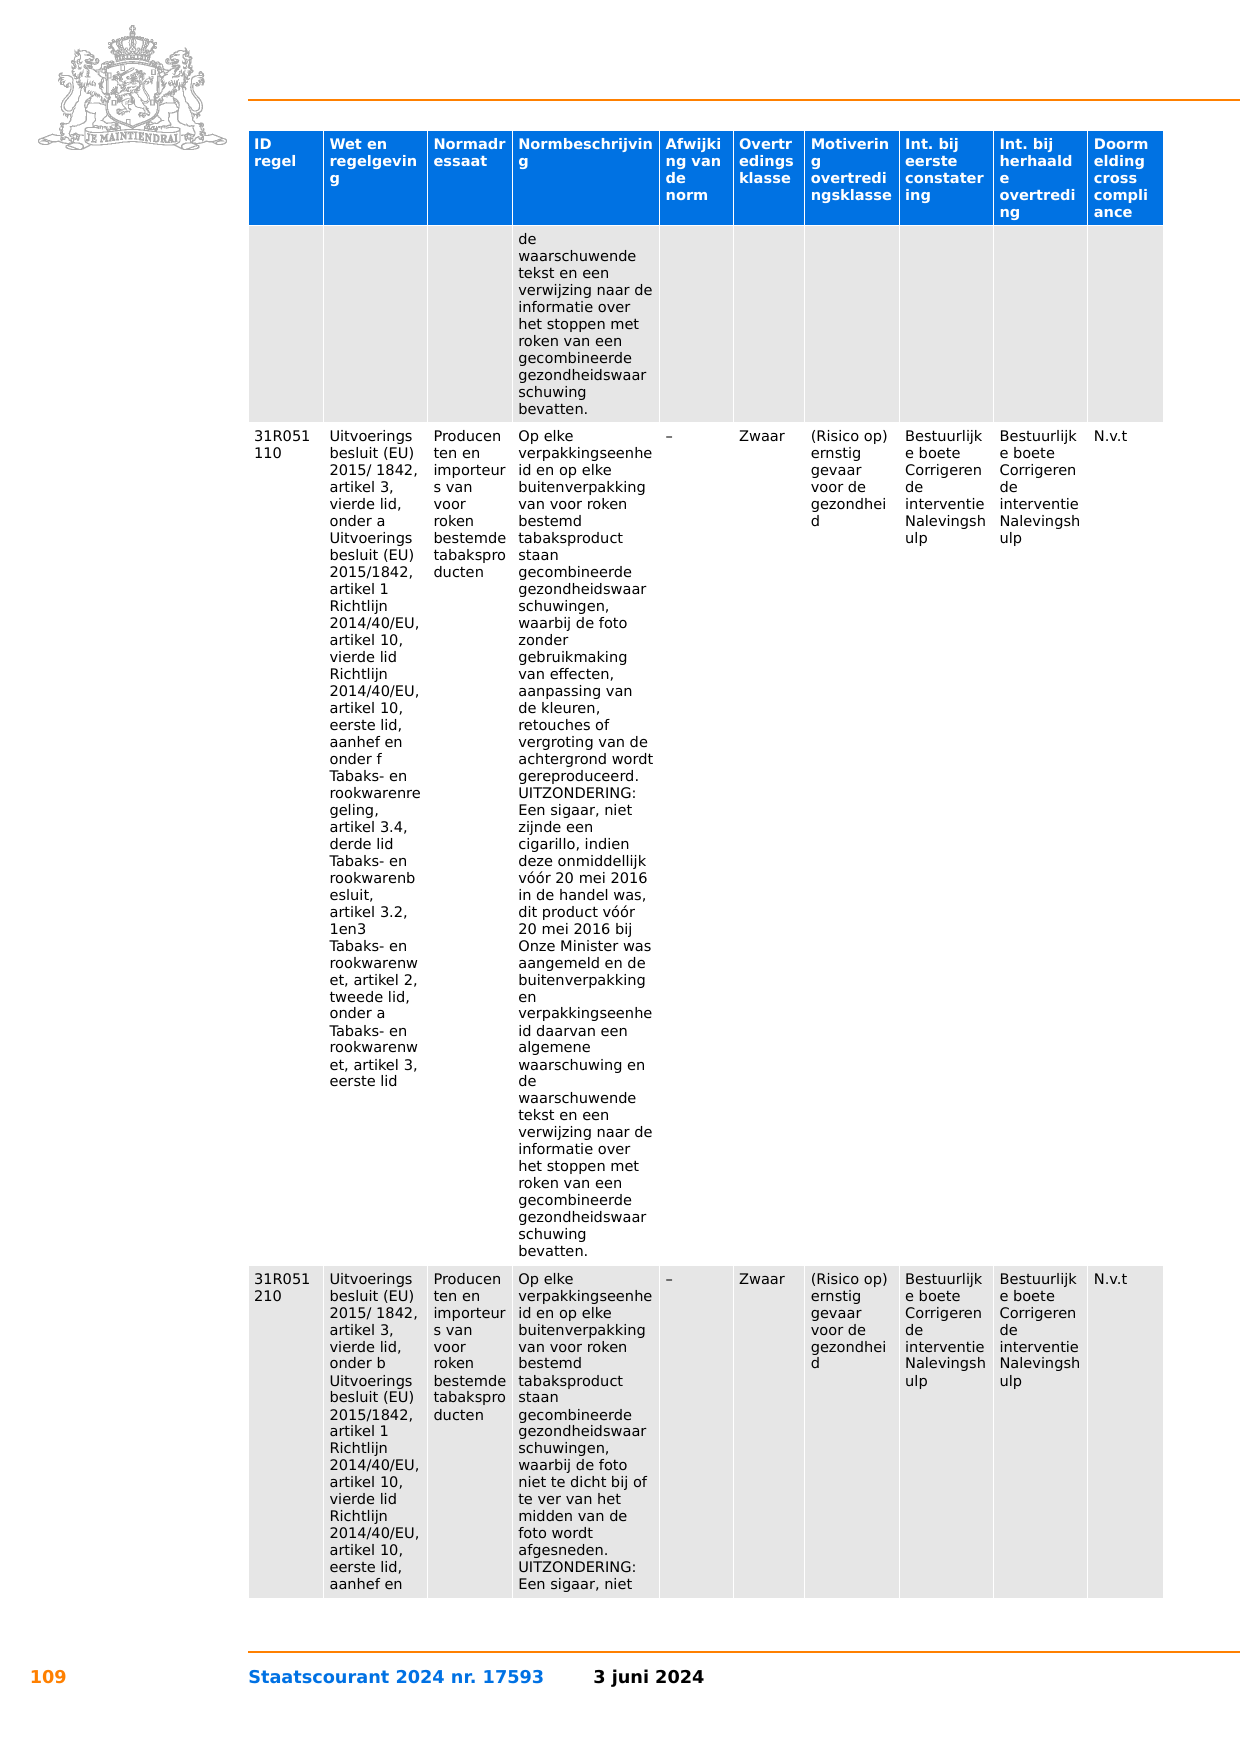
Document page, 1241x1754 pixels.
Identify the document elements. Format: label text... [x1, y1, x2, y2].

table_cell – [660, 424, 733, 1265]
table_cell Zwaar [734, 424, 804, 1265]
table_header Normadressaat [428, 131, 512, 225]
table_cell [805, 226, 899, 422]
table_cell Uitvoeringsbesluit (EU) 2015/ 1842, artikel 3, vierde lid, onder b Uitvoeringsbesluit (EU) 2015/1842, artikel 1 Richtlijn 2014/40/EU, artikel 10, vierde lid Richtlijn 2014/40/EU, artikel 10, eerste lid, aanhef en [324, 1266, 427, 1598]
table_cell Uitvoeringsbesluit (EU) 2015/ 1842, artikel 3, vierde lid, onder a Uitvoeringsbesluit (EU) 2015/1842, artikel 1 Richtlijn 2014/40/EU, artikel 10, vierde lid Richtlijn 2014/40/EU, artikel 10, eerste lid, aanhef en onder f Tabaks- en rookwarenregeling, artikel 3.4, derde lid Tabaks- en rookwarenbesluit, artikel 3.2, 1en3 Tabaks- en rookwarenwet, artikel 2, tweede lid, onder a Tabaks- en rookwarenwet, artikel 3, eerste lid [324, 424, 427, 1265]
picture [38, 25, 227, 150]
table_header Overtredingsklasse [734, 131, 804, 225]
table_cell Producenten en importeurs van voor roken bestemde tabaksproducten [428, 1266, 512, 1598]
table_cell [428, 226, 512, 422]
table_cell – [660, 1266, 733, 1598]
table_cell Bestuurlijke boete Corrigerende interventie Nalevingshulp [900, 1266, 993, 1598]
table_cell Producenten en importeurs van voor roken bestemde tabaksproducten [428, 424, 512, 1265]
table_header Normbeschrijving [513, 131, 659, 225]
table_cell Op elke verpakkingseenheid en op elke buitenverpakking van voor roken bestemd tabaksproduct staan gecombineerde gezondheidswaarschuwingen, waarbij de foto zonder gebruikmaking van effecten, aanpassing van de kleuren, retouches of vergroting van de achtergrond wordt gereproduceerd. UITZONDERING: Een sigaar, niet zijnde een cigarillo, indien deze onmiddellijk vóór 20 mei 2016 in de handel was, dit product vóór 20 mei 2016 bij Onze Minister was aangemeld en de buitenverpakking en verpakkingseenheid daarvan een algemene waarschuwing en de waarschuwende tekst en een verwijzing naar de informatie over het stoppen met roken van een gecombineerde gezondheidswaarschuwing bevatten. [513, 424, 659, 1265]
table_cell (Risico op) ernstig gevaar voor de gezondheid [805, 424, 899, 1265]
table_cell 31R051110 [249, 424, 323, 1265]
table_cell [1088, 226, 1163, 422]
table_cell Bestuurlijke boete Corrigerende interventie Nalevingshulp [994, 1266, 1087, 1598]
table_cell [734, 226, 804, 422]
table_cell Bestuurlijke boete Corrigerende interventie Nalevingshulp [900, 424, 993, 1265]
table_cell [900, 226, 993, 422]
table_header Afwijking van de norm [660, 131, 733, 225]
table_header Wet en regelgeving [324, 131, 427, 225]
table_header Int. bij eerste constatering [900, 131, 993, 225]
table_cell [660, 226, 733, 422]
table_cell Op elke verpakkingseenheid en op elke buitenverpakking van voor roken bestemd tabaksproduct staan gecombineerde gezondheidswaarschuwingen, waarbij de foto niet te dicht bij of te ver van het midden van de foto wordt afgesneden. UITZONDERING: Een sigaar, niet [513, 1266, 659, 1598]
table_cell Zwaar [734, 1266, 804, 1598]
table_header ID regel [249, 131, 323, 225]
table_cell de waarschuwende tekst en een verwijzing naar de informatie over het stoppen met roken van een gecombineerde gezondheidswaarschuwing bevatten. [513, 226, 659, 422]
table_header Doormelding cross compliance [1088, 131, 1163, 225]
table_cell 31R051210 [249, 1266, 323, 1598]
table_cell (Risico op) ernstig gevaar voor de gezondheid [805, 1266, 899, 1598]
table_cell Bestuurlijke boete Corrigerende interventie Nalevingshulp [994, 424, 1087, 1265]
table_header Int. bij herhaalde overtreding [994, 131, 1087, 225]
table_header Motivering overtredingsklasse [805, 131, 899, 225]
table_cell N.v.t [1088, 1266, 1163, 1598]
table_cell [324, 226, 427, 422]
table_cell [994, 226, 1087, 422]
table_cell N.v.t [1088, 424, 1163, 1265]
table_cell [249, 226, 323, 422]
